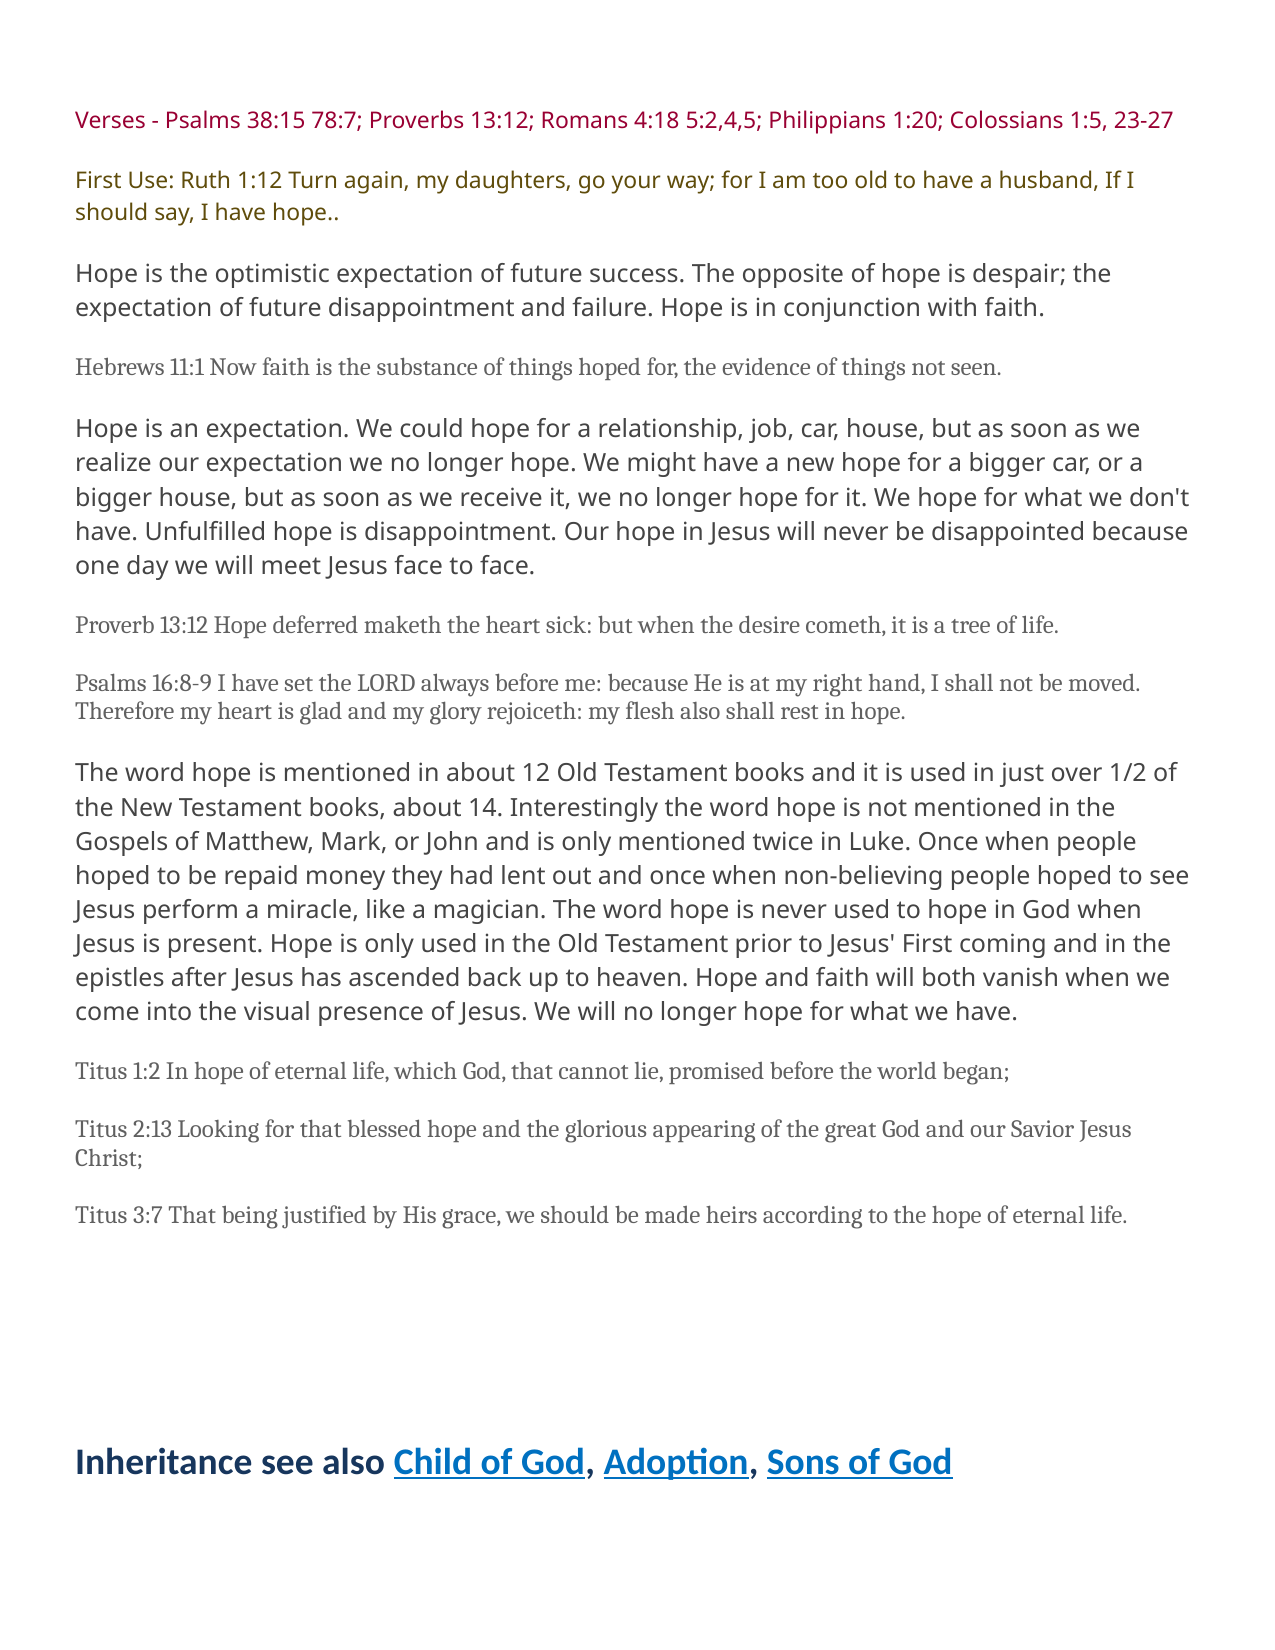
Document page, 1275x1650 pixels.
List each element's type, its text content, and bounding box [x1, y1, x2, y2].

text Titus 1:2 In hope of eternal life, which God, that cannot lie, promised before the world began; [75, 1057, 1200, 1086]
subtitle Inheritance see also Child of God, Adoption, Sons of God [75, 1438, 1200, 1484]
text Titus 2:13 Looking for that blessed hope and the glorious appearing of the great God and our Savior Jesus Christ; [75, 1115, 1200, 1172]
text First Use: Ruth 1:12 Turn again, my daughters, go your way; for I am too old to have a husband, If I should say, I have hope.. [75, 164, 1200, 227]
text Psalms 16:8-9 I have set the LORD always before me: because He is at my right hand, I shall not be moved. Therefore my heart is glad and my glory rejoiceth: my flesh also shall rest in hope. [75, 668, 1200, 726]
text Proverb 13:12 Hope deferred maketh the heart sick: but when the desire cometh, it is a tree of life. [75, 611, 1200, 639]
text Hope is the optimistic expectation of future success. The opposite of hope is despair; the expectation of future disappointment and failure. Hope is in conjunction with faith. [75, 256, 1200, 324]
text Verses - Psalms 38:15 78:7; Proverbs 13:12; Romans 4:18 5:2,4,5; Philippians 1:20; Colossians 1:5, 23-27 [75, 104, 1200, 135]
text Titus 3:7 That being justified by His grace, we should be made heirs according to the hope of eternal life. [75, 1201, 1200, 1230]
text The word hope is mentioned in about 12 Old Testament books and it is used in just over 1/2 of the New Testament books, about 14. Interestingly the word hope is not mentioned in the Gospels of Matthew, Mark, or John and is only mentioned twice in Luke. Once when people hoped to be repaid money they had lent out and once when non-believing people hoped to see Jesus perform a miracle, like a magician. The word hope is never used to hope in God when Jesus is present. Hope is only used in the Old Testament prior to Jesus' First coming and in the epistles after Jesus has ascended back up to heaven. Hope and faith will both vanish when we come into the visual presence of Jesus. We will no longer hope for what we have. [75, 755, 1200, 1028]
text Hebrews 11:1 Now faith is the substance of things hoped for, the evidence of things not seen. [75, 353, 1200, 382]
text Hope is an expectation. We could hope for a relationship, job, car, house, but as soon as we realize our expectation we no longer hope. We might have a new hope for a bigger car, or a bigger house, but as soon as we receive it, we no longer hope for it. We hope for what we don't have. Unfulfilled hope is disappointment. Our hope in Jesus will never be disappointed because one day we will meet Jesus face to face. [75, 411, 1200, 581]
